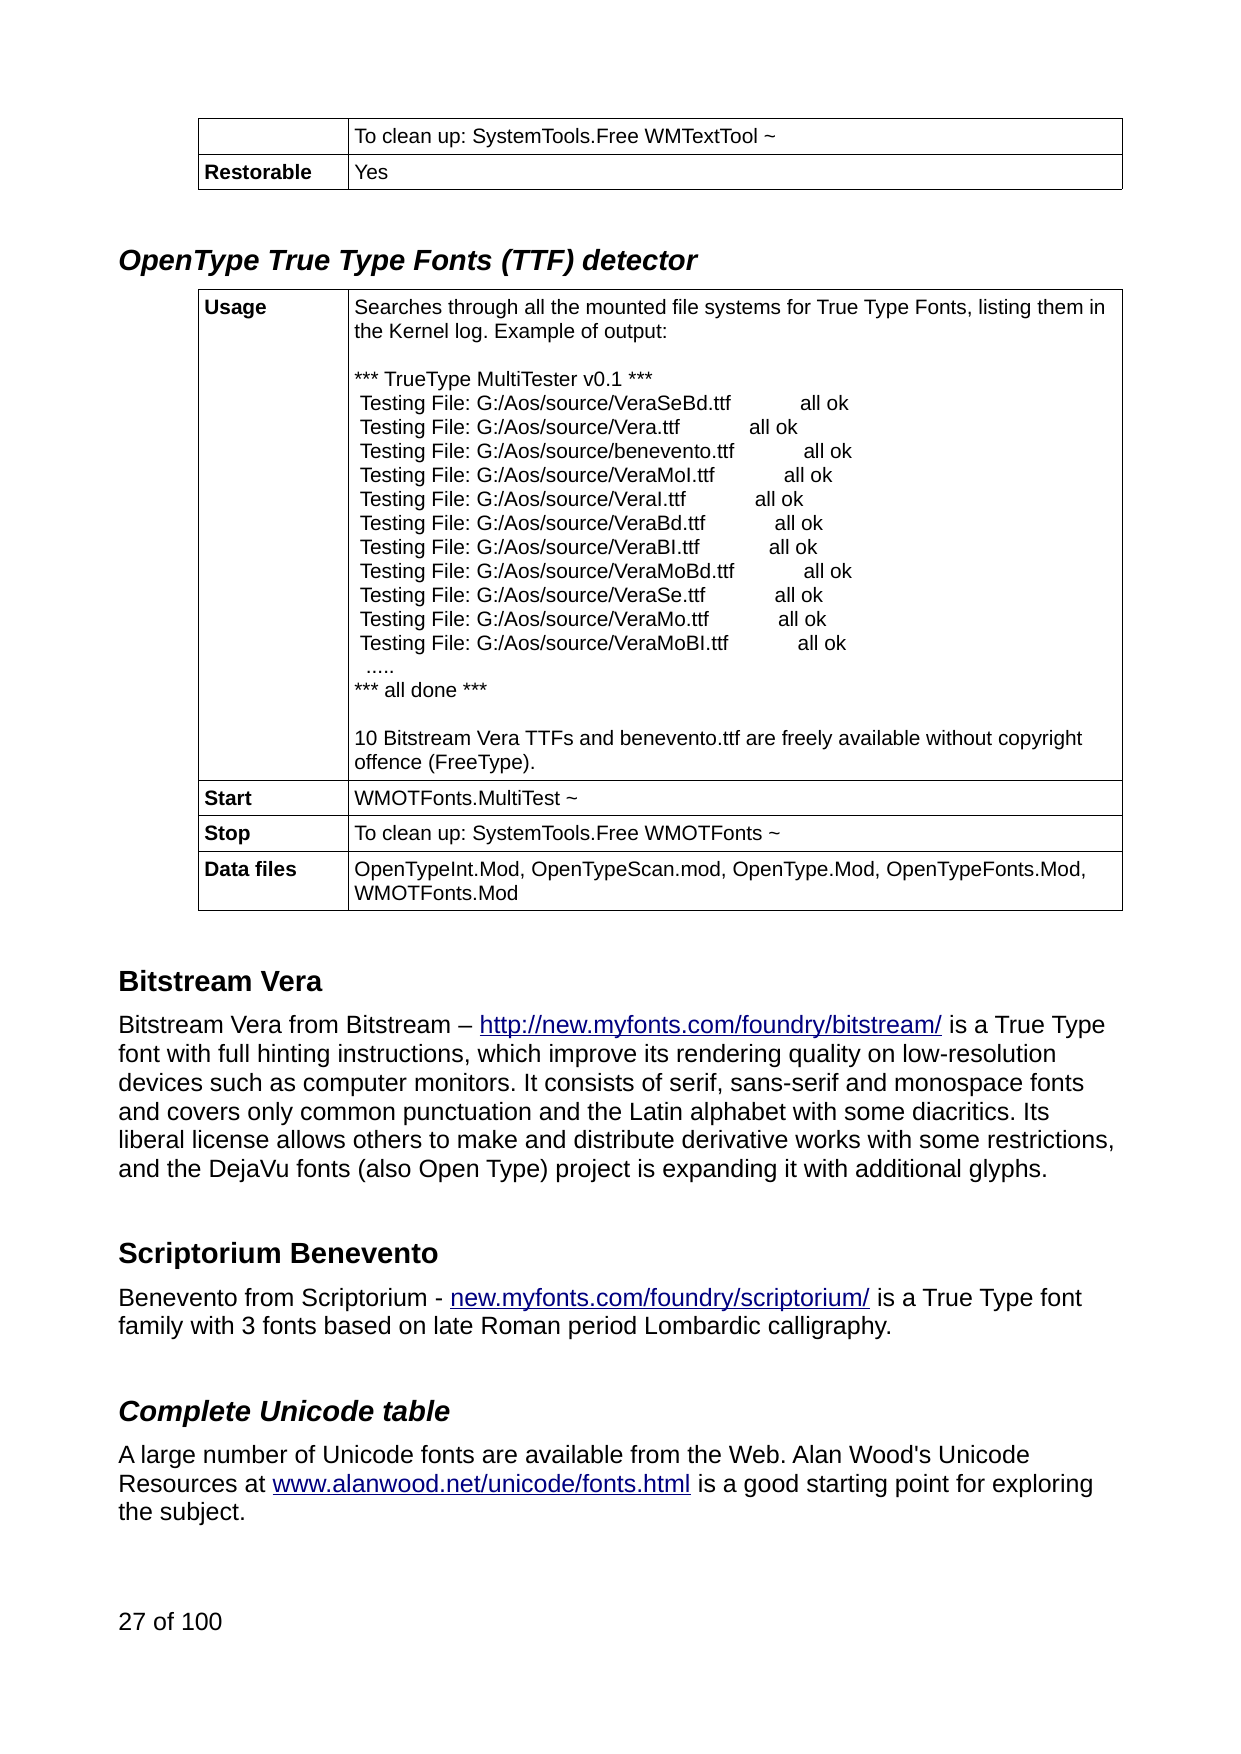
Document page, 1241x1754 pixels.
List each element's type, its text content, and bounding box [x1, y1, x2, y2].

table_cell Start [199, 781, 348, 815]
subtitle Bitstream Vera [118, 964, 1122, 998]
subtitle Scriptorium Benevento [118, 1236, 1122, 1270]
table_cell [199, 119, 348, 154]
table_cell Yes [349, 155, 1122, 189]
table_cell Restorable [199, 155, 348, 189]
table_cell Data files [199, 852, 348, 910]
table_header Searches through all the mounted file systems for True Type Fonts, listing them in the Kernel log. Example of output: *** TrueType MultiTester v0.1 *** Testing File: G:/Aos/source/VeraSeBd.ttf all ok Testing File: G:/Aos/source/Vera.ttf all ok Testing File: G:/Aos/source/benevento.ttf all ok Testing File: G:/Aos/source/VeraMoI.ttf all ok Testing File: G:/Aos/source/VeraI.ttf all ok Testing File: G:/Aos/source/VeraBd.ttf all ok Testing File: G:/Aos/source/VeraBI.ttf all ok Testing File: G:/Aos/source/VeraMoBd.ttf all ok Testing File: G:/Aos/source/VeraSe.ttf all ok Testing File: G:/Aos/source/VeraMo.ttf all ok Testing File: G:/Aos/source/VeraMoBI.ttf all ok ..... *** all done *** 10 Bitstream Vera TTFs and benevento.ttf are freely available without copyright offence (FreeType). [349, 290, 1122, 780]
table_cell To clean up: SystemTools.Free WMTextTool ~ [349, 119, 1122, 154]
subtitle OpenType True Type Fonts (TTF) detector [118, 243, 1122, 277]
table_cell WMOTFonts.MultiTest ~ [349, 781, 1122, 815]
text A large number of Unicode fonts are available from the Web. Alan Wood's Unicode Resources at www.alanwood.net/unicode/fonts.html is a good starting point for exploring the subject. [118, 1440, 1122, 1526]
table_header Usage [199, 290, 348, 780]
subtitle Complete Unicode table [118, 1394, 1122, 1427]
text Bitstream Vera from Bitstream – http://new.myfonts.com/foundry/bitstream/ is a True Type font with full hinting instructions, which improve its rendering quality on low-resolution devices such as computer monitors. It consists of serif, sans-serif and monospace fonts and covers only common punctuation and the Latin alphabet with some diacritics. Its liberal license allows others to make and distribute derivative works with some restrictions, and the DejaVu fonts (also Open Type) project is expanding it with additional glyphs. [118, 1010, 1122, 1183]
text Benevento from Scriptorium - new.myfonts.com/foundry/scriptorium/ is a True Type font family with 3 fonts based on late Roman period Lombardic calligraphy. [118, 1282, 1122, 1340]
table_cell To clean up: SystemTools.Free WMOTFonts ~ [349, 816, 1122, 851]
table_cell OpenTypeInt.Mod, OpenTypeScan.mod, OpenType.Mod, OpenTypeFonts.Mod, WMOTFonts.Mod [349, 852, 1122, 910]
table_cell Stop [199, 816, 348, 851]
